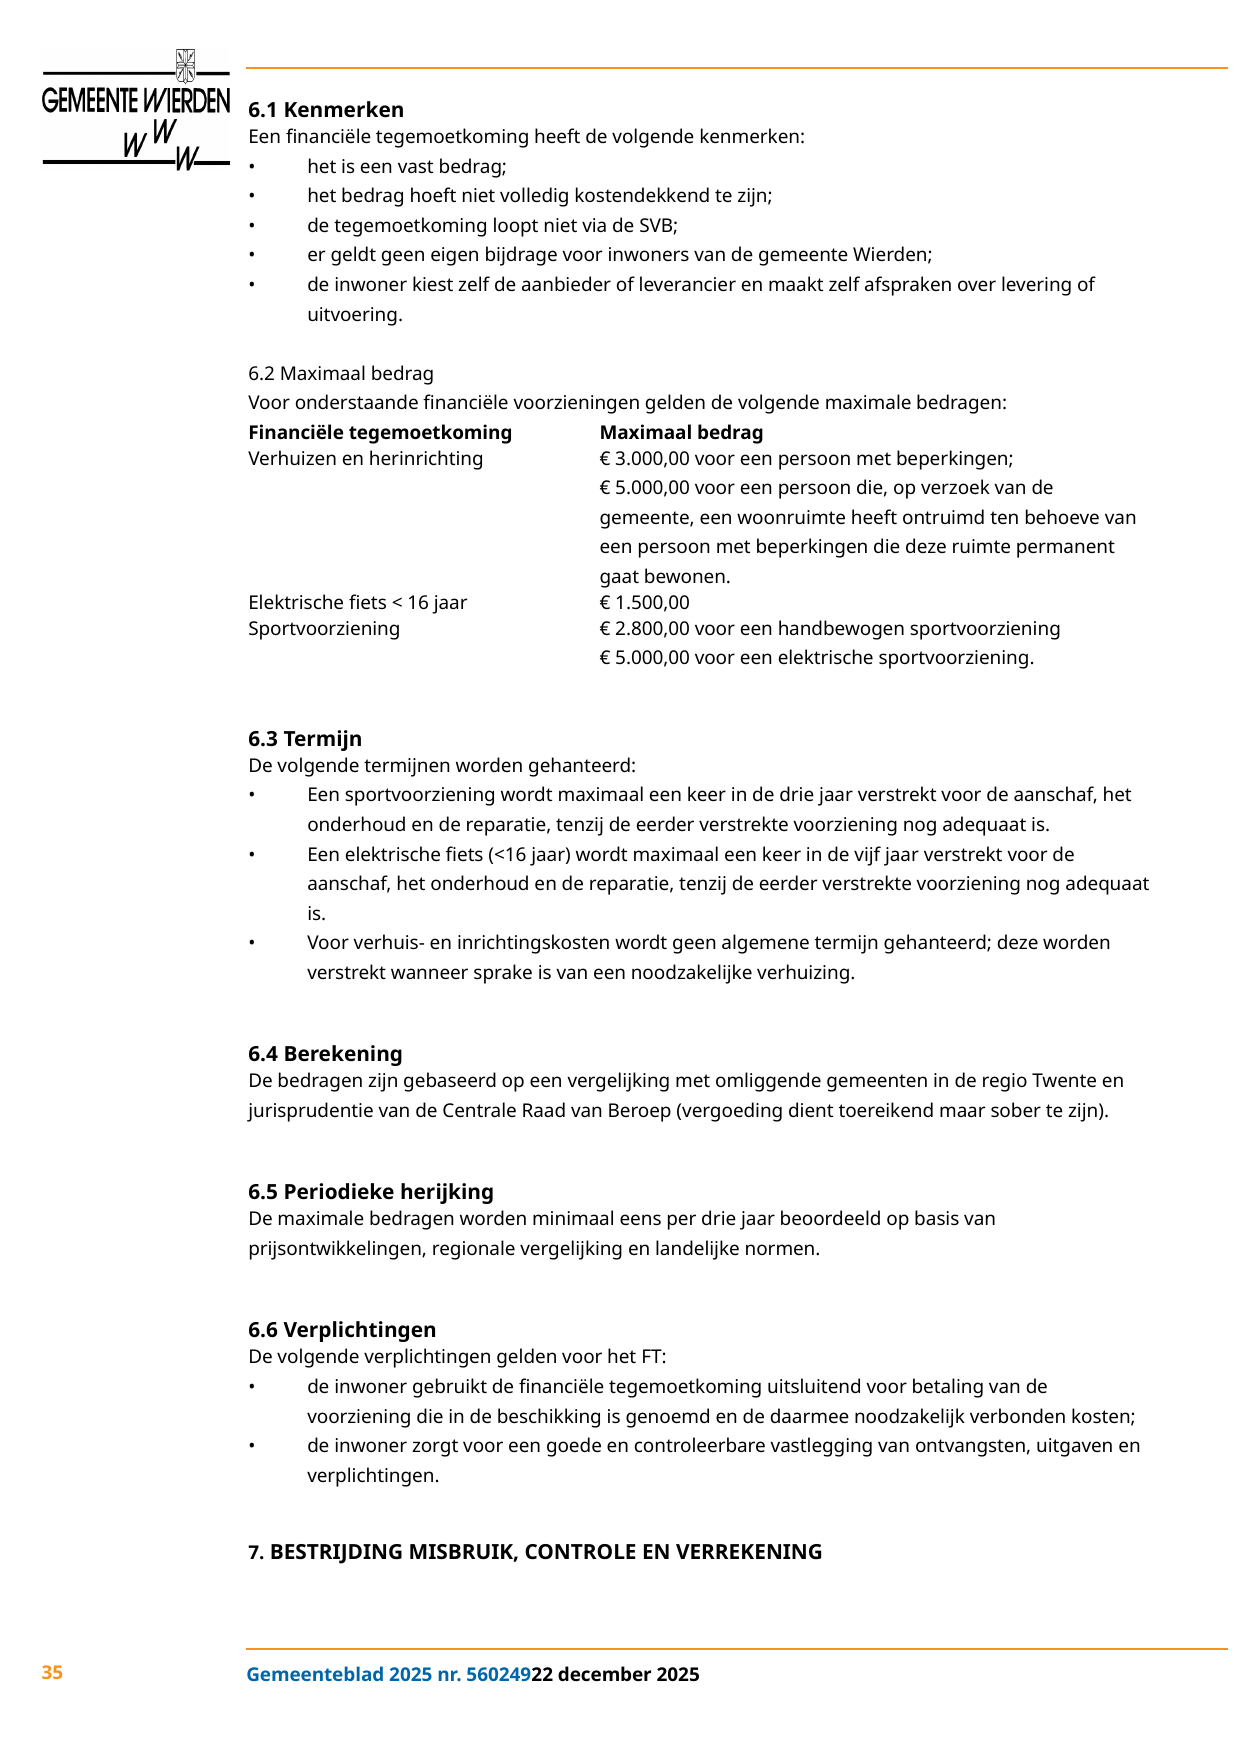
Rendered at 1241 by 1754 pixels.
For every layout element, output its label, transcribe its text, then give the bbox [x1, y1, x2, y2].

list de tegemoetkoming loopt niet via de SVB; [248, 212, 1152, 238]
list Voor verhuis- en inrichtingskosten wordt geen algemene termijn gehanteerd; deze worden verstrekt wanneer sprake is van een noodzakelijke verhuizing. [248, 929, 1152, 985]
text 6.4 Berekening [248, 1039, 1152, 1068]
text De bedragen zijn gebaseerd op een vergelijking met omliggende gemeenten in de regio Twente en jurisprudentie van de Centrale Raad van Beroep (vergoeding dient toereikend maar sober te zijn). [248, 1068, 1152, 1123]
list er geldt geen eigen bijdrage voor inwoners van de gemeente Wierden; [248, 242, 1152, 267]
text 6.3 Termijn [248, 724, 1152, 752]
text De maximale bedragen worden minimaal eens per drie jaar beoordeeld op basis van prijsontwikkelingen, regionale vergelijking en landelijke normen. [248, 1206, 1152, 1261]
text Een financiële tegemoetkoming heeft de volgende kenmerken: [248, 123, 1152, 149]
text De volgende termijnen worden gehanteerd: [248, 752, 1152, 778]
text 6.5 Periodieke herijking [248, 1177, 1152, 1206]
table_cell Sportvoorziening [248, 615, 599, 670]
list Een sportvoorziening wordt maximaal een keer in de drie jaar verstrekt voor de aanschaf, het onderhoud en de reparatie, tenzij de eerder verstrekte voorziening nog adequaat is. [248, 782, 1152, 837]
table_cell € 2.800,00 voor een handbewogen sportvoorziening € 5.000,00 voor een elektrische sportvoorziening. [599, 615, 1152, 670]
list de inwoner gebruikt de financiële tegemoetkoming uitsluitend voor betaling van de voorziening die in de beschikking is genoemd en de daarmee noodzakelijk verbonden kosten; [248, 1373, 1152, 1428]
picture [41, 47, 231, 172]
text De volgende verplichtingen gelden voor het FT: [248, 1344, 1152, 1369]
table_cell € 1.500,00 [599, 589, 1152, 615]
table_cell € 3.000,00 voor een persoon met beperkingen; € 5.000,00 voor een persoon die, op verzoek van de gemeente, een woonruimte heeft ontruimd ten behoeve van een persoon met beperkingen die deze ruimte permanent gaat bewonen. [599, 445, 1152, 589]
text 6.2 Maximaal bedrag [248, 360, 1152, 386]
table_cell Verhuizen en herinrichting [248, 445, 599, 589]
list het is een vast bedrag; [248, 153, 1152, 178]
text 6.1 Kenmerken [248, 95, 1152, 123]
list het bedrag hoeft niet volledig kostendekkend te zijn; [248, 182, 1152, 208]
text 7. BESTRIJDING MISBRUIK, CONTROLE EN VERREKENING [248, 1537, 1152, 1566]
table_cell Elektrische fiets < 16 jaar [248, 589, 599, 615]
text Voor onderstaande financiële voorzieningen gelden de volgende maximale bedragen: [248, 389, 1152, 415]
table_header Maximaal bedrag [599, 419, 1152, 445]
table_header Financiële tegemoetkoming [248, 419, 599, 445]
list de inwoner kiest zelf de aanbieder of leverancier en maakt zelf afspraken over levering of uitvoering. [248, 271, 1152, 326]
list Een elektrische fiets (<16 jaar) wordt maximaal een keer in de vijf jaar verstrekt voor de aanschaf, het onderhoud en de reparatie, tenzij de eerder verstrekte voorziening nog adequaat is. [248, 841, 1152, 926]
list de inwoner zorgt voor een goede en controleerbare vastlegging van ontvangsten, uitgaven en verplichtingen. [248, 1432, 1152, 1488]
text 6.6 Verplichtingen [248, 1315, 1152, 1344]
